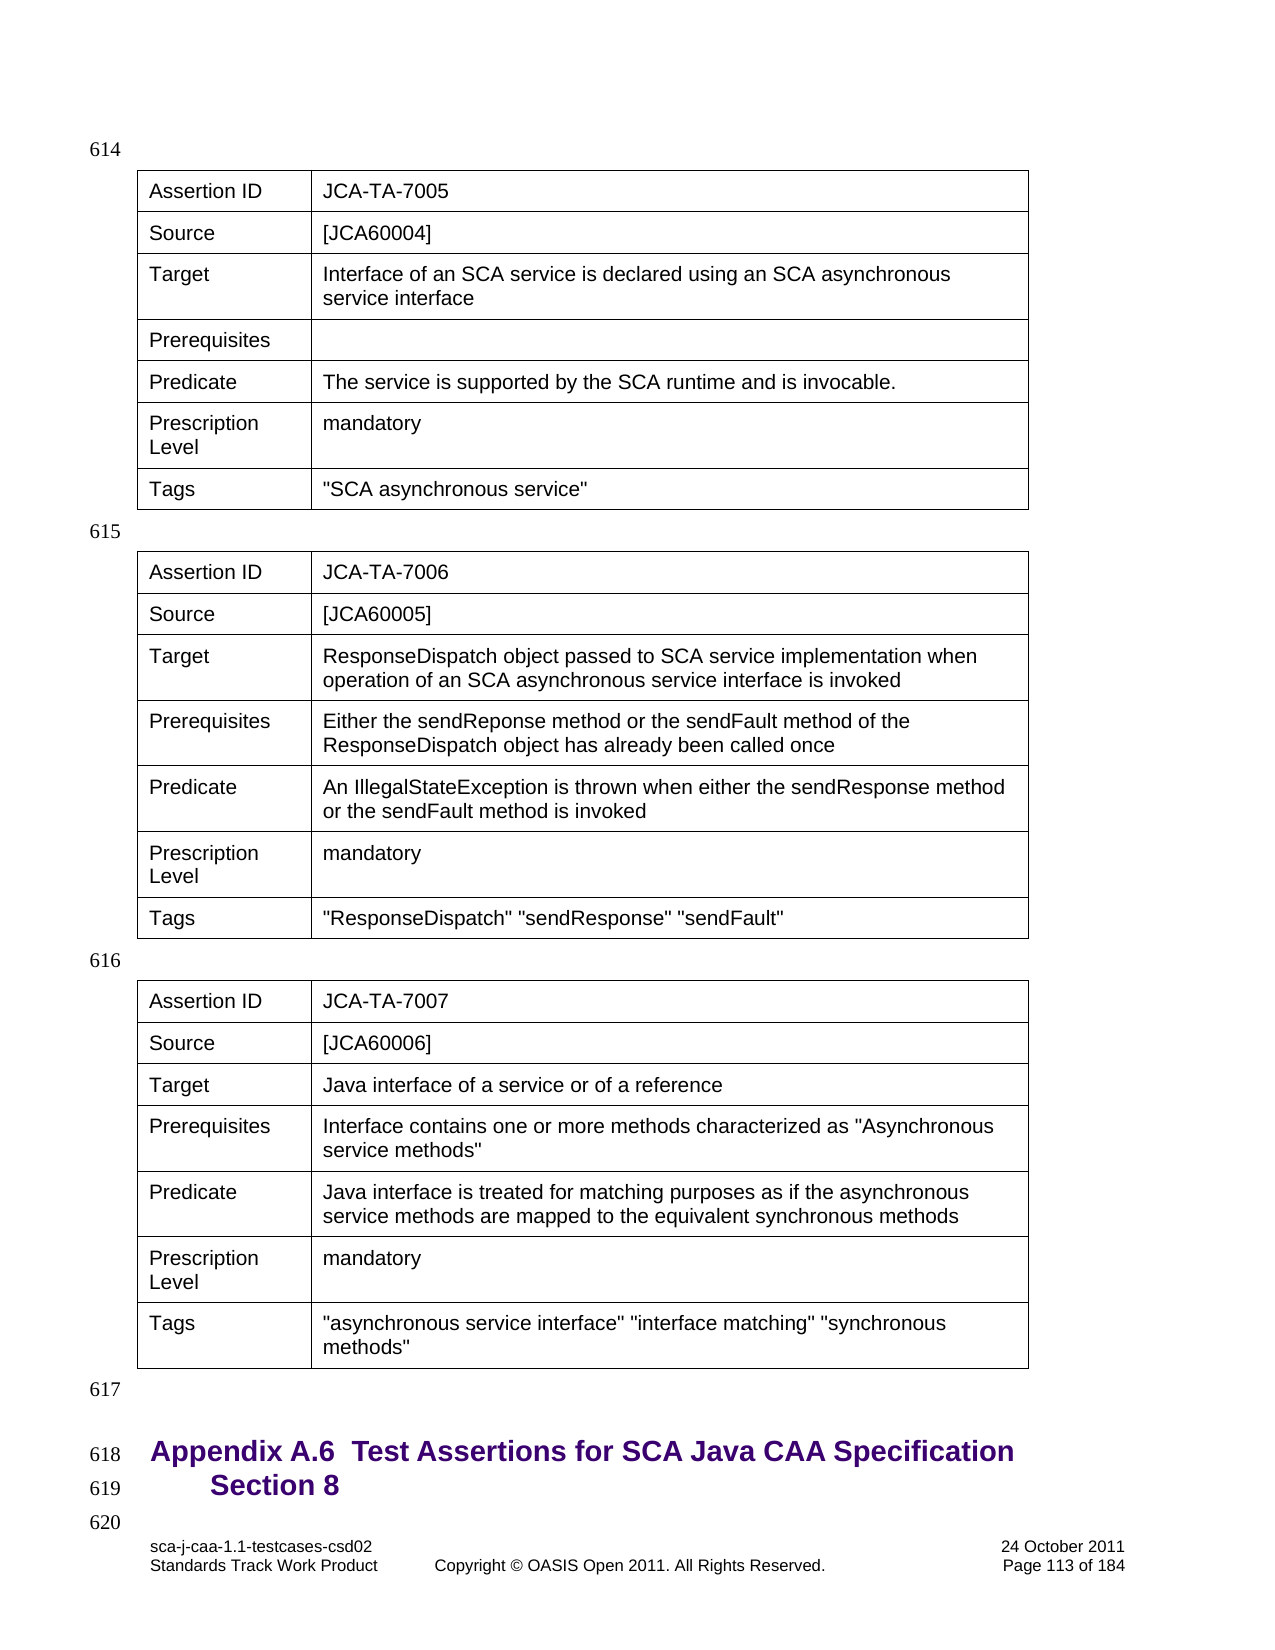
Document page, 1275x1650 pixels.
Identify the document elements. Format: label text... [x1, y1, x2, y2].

table_cell Prerequisites [138, 320, 311, 360]
table_cell Prerequisites [138, 1106, 311, 1171]
table_cell [312, 320, 1028, 360]
table_cell Target [138, 254, 311, 318]
table_cell [JCA60006] [312, 1023, 1028, 1063]
table_cell mandatory [312, 403, 1028, 467]
table_cell Prescription Level [138, 403, 311, 467]
table_cell Source [138, 1023, 311, 1063]
subtitle Test Assertions for SCA Java CAA Specification Section 8 [150, 1434, 1125, 1501]
table_cell ResponseDispatch object passed to SCA service implementation when operation of an SCA asynchronous service interface is invoked [312, 635, 1028, 700]
table_cell Either the sendReponse method or the sendFault method of the ResponseDispatch object has already been called once [312, 701, 1028, 765]
table_cell [JCA60004] [312, 212, 1028, 253]
table_cell Java interface of a service or of a reference [312, 1064, 1028, 1105]
table_cell "ResponseDispatch" "sendResponse" "sendFault" [312, 898, 1028, 938]
table_cell Prescription Level [138, 1237, 311, 1302]
table_cell Source [138, 594, 311, 634]
table_cell Tags [138, 1303, 311, 1367]
table_header Assertion ID [138, 981, 311, 1022]
table_cell "asynchronous service interface" "interface matching" "synchronous methods" [312, 1303, 1028, 1367]
table_cell Predicate [138, 361, 311, 402]
table_header Assertion ID [138, 552, 311, 592]
table_cell mandatory [312, 832, 1028, 897]
table_cell Tags [138, 898, 311, 938]
table_cell The service is supported by the SCA runtime and is invocable. [312, 361, 1028, 402]
table_header JCA-TA-7006 [312, 552, 1028, 592]
table_cell mandatory [312, 1237, 1028, 1302]
table_cell Prerequisites [138, 701, 311, 765]
table_cell Predicate [138, 766, 311, 831]
table_cell Interface contains one or more methods characterized as "Asynchronous service methods" [312, 1106, 1028, 1171]
table_cell An IllegalStateException is thrown when either the sendResponse method or the sendFault method is invoked [312, 766, 1028, 831]
table_cell Target [138, 635, 311, 700]
table_cell Prescription Level [138, 832, 311, 897]
table_cell "SCA asynchronous service" [312, 469, 1028, 509]
table_header Assertion ID [138, 171, 311, 211]
table_header JCA-TA-7007 [312, 981, 1028, 1022]
table_cell Target [138, 1064, 311, 1105]
table_cell [JCA60005] [312, 594, 1028, 634]
table_cell Interface of an SCA service is declared using an SCA asynchronous service interface [312, 254, 1028, 318]
table_cell Source [138, 212, 311, 253]
table_cell Tags [138, 469, 311, 509]
table_header JCA-TA-7005 [312, 171, 1028, 211]
table_cell Predicate [138, 1172, 311, 1236]
table_cell Java interface is treated for matching purposes as if the asynchronous service methods are mapped to the equivalent synchronous methods [312, 1172, 1028, 1236]
